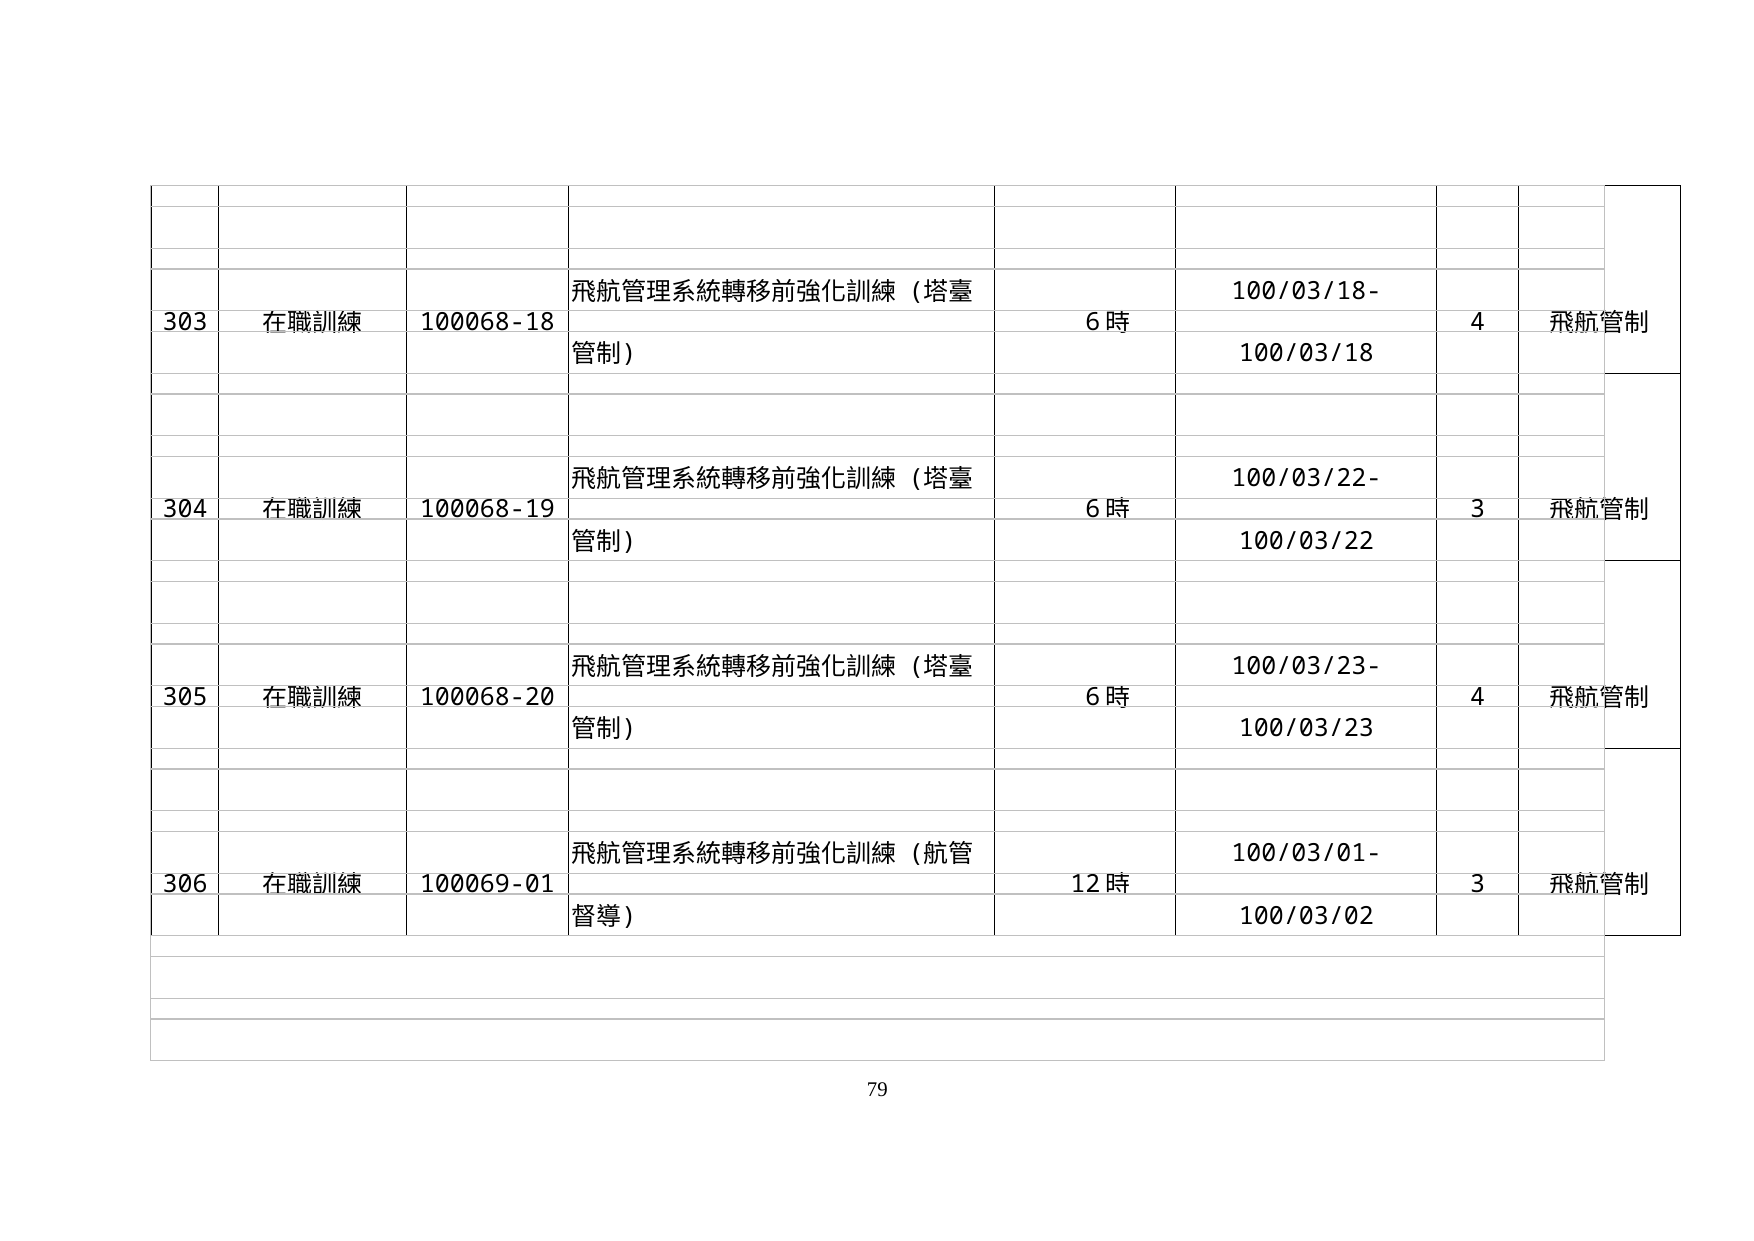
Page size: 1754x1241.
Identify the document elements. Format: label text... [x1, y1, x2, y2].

table_cell 12時 [995, 749, 1175, 768]
table_cell 飛航管制 [1519, 645, 1604, 685]
table_cell 飛航管制 [1519, 520, 1604, 560]
table_cell 在職訓練 [219, 311, 271, 331]
table_cell [152, 624, 218, 643]
table_cell 4 [1437, 311, 1518, 331]
table_cell [1437, 707, 1518, 748]
table_cell 100/03/18- [1176, 270, 1436, 310]
table_cell 303 [152, 311, 218, 331]
table_cell [407, 270, 568, 310]
table_cell [569, 436, 994, 456]
table_cell [1176, 686, 1436, 706]
table_cell 在職訓練 [306, 686, 324, 706]
table_cell [569, 374, 994, 393]
table_cell 在職訓練 [219, 332, 406, 373]
table_cell [407, 395, 568, 435]
table_cell 6時 [995, 270, 1175, 310]
table_cell 12時 [995, 811, 1175, 831]
table_cell 飛航管制 [1519, 457, 1604, 498]
table_cell 6時 [995, 520, 1175, 560]
table_cell [569, 811, 994, 831]
table_cell 100/03/01- [1176, 832, 1436, 873]
table_cell [407, 520, 568, 560]
table_cell 12時 [995, 770, 1175, 810]
table_cell [569, 874, 994, 893]
table_cell [1437, 332, 1518, 373]
table_cell 在職訓練 [306, 874, 324, 893]
table_cell [407, 770, 568, 810]
table_cell [1437, 645, 1518, 685]
table_cell [1176, 624, 1436, 643]
table_cell [152, 436, 218, 456]
table_cell 在職訓練 [219, 895, 406, 935]
table_cell 在職訓練 [219, 499, 271, 518]
table_cell [152, 457, 218, 498]
table_cell 督導) [569, 895, 994, 935]
table_cell [152, 582, 218, 623]
table_cell [407, 561, 568, 581]
table_cell 在職訓練 [219, 707, 406, 748]
table_cell 在職訓練 [335, 311, 353, 331]
table_cell [569, 311, 994, 331]
table_cell [569, 186, 994, 206]
table_cell 飛航管制 [1519, 270, 1604, 310]
table_cell [407, 332, 568, 373]
table_cell [152, 645, 218, 685]
table_cell 6時 [1089, 507, 1096, 515]
table_cell 304 [152, 499, 218, 518]
table_cell [569, 249, 994, 268]
table_cell [407, 457, 568, 498]
table_cell 在職訓練 [219, 645, 406, 685]
table_cell [152, 207, 218, 248]
table_cell 飛航管制 [1519, 582, 1604, 623]
table_cell [1176, 249, 1436, 268]
table_cell 在職訓練 [335, 499, 353, 518]
table_cell 在職訓練 [324, 686, 333, 706]
table_cell 飛航管制 [1519, 186, 1604, 206]
table_cell [152, 770, 218, 810]
table_cell 飛航管理系統轉移前強化訓練 (塔臺 [569, 645, 994, 685]
table_cell 飛航管制 [1519, 832, 1604, 873]
table_cell [407, 811, 568, 831]
table_cell 6時 [995, 457, 1175, 498]
table_cell 在職訓練 [219, 520, 406, 560]
table_cell [1437, 749, 1518, 768]
table_cell 在職訓練 [269, 499, 293, 518]
table_cell [1176, 499, 1436, 518]
table_cell [407, 645, 568, 685]
table_cell [1437, 249, 1518, 268]
table_cell 在職訓練 [355, 311, 406, 331]
table_cell [569, 749, 994, 768]
table_cell [569, 395, 994, 435]
table_cell 飛航管制 [1519, 749, 1604, 768]
table_cell 6時 [995, 186, 1175, 206]
table_cell 飛航管制 [1519, 624, 1604, 643]
table_cell [1437, 582, 1518, 623]
table_cell 飛航管制 [1605, 186, 1680, 373]
table_cell 飛航管制 [1519, 895, 1604, 935]
table_cell [1176, 207, 1436, 248]
table_cell [1437, 395, 1518, 435]
table_cell 100068-18 [407, 311, 568, 331]
table_cell [407, 624, 568, 643]
table_cell [569, 561, 994, 581]
table_cell 306 [152, 874, 218, 893]
table_cell 3 [1437, 499, 1518, 518]
table_cell [152, 749, 218, 768]
table_cell 100068-20 [407, 686, 568, 706]
table_cell [1437, 895, 1518, 935]
table_cell 飛航管制 [1581, 499, 1604, 518]
table_cell [1437, 457, 1518, 498]
table_cell [152, 832, 218, 873]
table_cell 6時 [1123, 311, 1175, 331]
table_cell 在職訓練 [219, 582, 406, 623]
table_cell 在職訓練 [355, 499, 406, 518]
table_cell 在職訓練 [324, 874, 333, 893]
table_cell 100/03/18 [1176, 332, 1436, 373]
table_cell 在職訓練 [219, 832, 406, 873]
table_cell 100/03/22- [1176, 457, 1436, 498]
table_cell [407, 436, 568, 456]
table_cell 在職訓練 [269, 311, 293, 331]
table_cell [152, 895, 218, 935]
table_cell [407, 207, 568, 248]
table_cell 在職訓練 [219, 457, 406, 498]
table_cell 在職訓練 [306, 499, 324, 518]
table_cell 飛航管制 [1519, 311, 1579, 331]
table_cell 飛航管制 [1519, 249, 1604, 268]
table_cell [407, 707, 568, 748]
table_cell [1176, 311, 1436, 331]
table_cell 在職訓練 [219, 770, 406, 810]
table_cell [407, 749, 568, 768]
table_cell 12時 [995, 874, 1124, 893]
table_cell 在職訓練 [269, 686, 293, 706]
table_cell 6時 [995, 249, 1175, 268]
table_cell [407, 895, 568, 935]
table_cell 6時 [995, 374, 1175, 393]
table_cell 飛航管制 [1519, 499, 1579, 518]
table_cell 在職訓練 [335, 686, 353, 706]
table_cell [1176, 582, 1436, 623]
table_cell 100/03/22 [1176, 520, 1436, 560]
table_cell 飛航管制 [1519, 207, 1604, 248]
table_cell [1176, 749, 1436, 768]
table_cell 在職訓練 [219, 561, 406, 581]
table_cell 飛航管制 [1605, 561, 1680, 748]
table_cell 6時 [995, 395, 1175, 435]
table_cell 在職訓練 [219, 686, 271, 706]
table_cell 飛航管理系統轉移前強化訓練 (塔臺 [569, 270, 994, 310]
table_cell 在職訓練 [306, 311, 324, 331]
table_cell [1437, 374, 1518, 393]
table_cell 6時 [995, 686, 1124, 706]
table_cell [1176, 874, 1436, 893]
table_cell 飛航管制 [1519, 436, 1604, 456]
table_cell 在職訓練 [219, 811, 406, 831]
table_cell 在職訓練 [219, 436, 406, 456]
table_cell 飛航管理系統轉移前強化訓練 (塔臺 [569, 457, 994, 498]
table_cell 在職訓練 [219, 374, 406, 393]
table_cell [407, 374, 568, 393]
table_cell 在職訓練 [219, 874, 271, 893]
table_cell 飛航管制 [1581, 311, 1604, 331]
table_cell 飛航管制 [1581, 686, 1604, 706]
table_cell 管制) [569, 520, 994, 560]
table_cell 飛航管制 [1519, 395, 1604, 435]
table_cell 6時 [995, 561, 1175, 581]
table_cell 在職訓練 [269, 874, 293, 893]
table_cell [152, 520, 218, 560]
table_cell [152, 186, 218, 206]
table_cell 6時 [995, 332, 1175, 373]
table_cell 100/03/02 [1176, 895, 1436, 935]
table_cell 在職訓練 [219, 395, 406, 435]
table_cell [1176, 561, 1436, 581]
table_cell [1437, 186, 1518, 206]
table_cell [407, 582, 568, 623]
table_cell [152, 270, 218, 310]
table_cell 305 [152, 686, 218, 706]
table_cell 6時 [995, 499, 1124, 518]
table_cell 6時 [995, 436, 1175, 456]
table_cell 飛航管制 [1605, 749, 1680, 935]
table_cell [1437, 436, 1518, 456]
table_cell [1176, 436, 1436, 456]
table_cell 6時 [995, 624, 1175, 643]
table_cell 在職訓練 [355, 874, 406, 893]
table_cell 飛航管制 [1519, 686, 1579, 706]
table_cell [152, 811, 218, 831]
table_cell 在職訓練 [219, 270, 406, 310]
table_cell [1437, 520, 1518, 560]
table_cell [1176, 770, 1436, 810]
table_cell [1437, 811, 1518, 831]
table_cell 6時 [995, 707, 1175, 748]
table_cell [1437, 561, 1518, 581]
table_cell 6時 [995, 582, 1175, 623]
table_cell [1176, 186, 1436, 206]
table_cell 4 [1437, 686, 1518, 706]
table_cell 飛航管制 [1519, 811, 1604, 831]
table_cell 100068-19 [407, 499, 568, 518]
table_cell 在職訓練 [335, 874, 353, 893]
table_cell [569, 686, 994, 706]
table_cell [1176, 811, 1436, 831]
table_cell 飛航管制 [1519, 874, 1579, 893]
table_cell [1437, 770, 1518, 810]
table_cell 飛航管制 [1519, 707, 1604, 748]
table_cell [152, 395, 218, 435]
table_cell 飛航管制 [1519, 770, 1604, 810]
table_cell [152, 249, 218, 268]
table_cell 6時 [995, 311, 1124, 331]
table_cell [152, 374, 218, 393]
table_cell [152, 707, 218, 748]
table_cell 在職訓練 [324, 499, 333, 518]
table_cell [1437, 207, 1518, 248]
table_cell 12時 [1123, 874, 1175, 893]
table_cell [569, 624, 994, 643]
table_cell 在職訓練 [324, 311, 333, 331]
table_cell [152, 561, 218, 581]
table_cell 飛航管理系統轉移前強化訓練 (航管 [569, 832, 994, 873]
table_cell [152, 332, 218, 373]
table_cell 在職訓練 [219, 186, 406, 206]
table_cell [1176, 395, 1436, 435]
table_cell 6時 [995, 207, 1175, 248]
table_cell [1437, 624, 1518, 643]
table_cell [407, 832, 568, 873]
table_cell 6時 [995, 645, 1175, 685]
table_cell 飛航管制 [1519, 332, 1604, 373]
table_cell 6時 [1123, 686, 1175, 706]
table_cell 在職訓練 [219, 624, 406, 643]
table_cell [407, 249, 568, 268]
table_cell 在職訓練 [219, 207, 406, 248]
table_cell 12時 [995, 832, 1175, 873]
table_cell [1437, 270, 1518, 310]
table_cell [1176, 374, 1436, 393]
table_cell 在職訓練 [219, 749, 406, 768]
table_cell 在職訓練 [355, 686, 406, 706]
table_cell [1437, 832, 1518, 873]
table_cell [569, 207, 994, 248]
table_cell 3 [1437, 874, 1518, 893]
table_cell 6時 [1123, 499, 1175, 518]
table_cell [569, 770, 994, 810]
table_cell 12時 [995, 895, 1175, 935]
table_cell [407, 186, 568, 206]
table_cell 飛航管制 [1519, 374, 1604, 393]
table_cell 飛航管制 [1519, 561, 1604, 581]
table_cell [569, 582, 994, 623]
table_cell 100/03/23- [1176, 645, 1436, 685]
table_cell 在職訓練 [219, 249, 406, 268]
table_cell 100/03/23 [1176, 707, 1436, 748]
table_cell [569, 499, 994, 518]
table_cell 飛航管制 [1581, 874, 1604, 893]
table_cell 管制) [569, 332, 994, 373]
table_cell 100069-01 [407, 874, 568, 893]
table_cell 飛航管制 [1605, 374, 1680, 560]
table_cell 管制) [569, 707, 994, 748]
